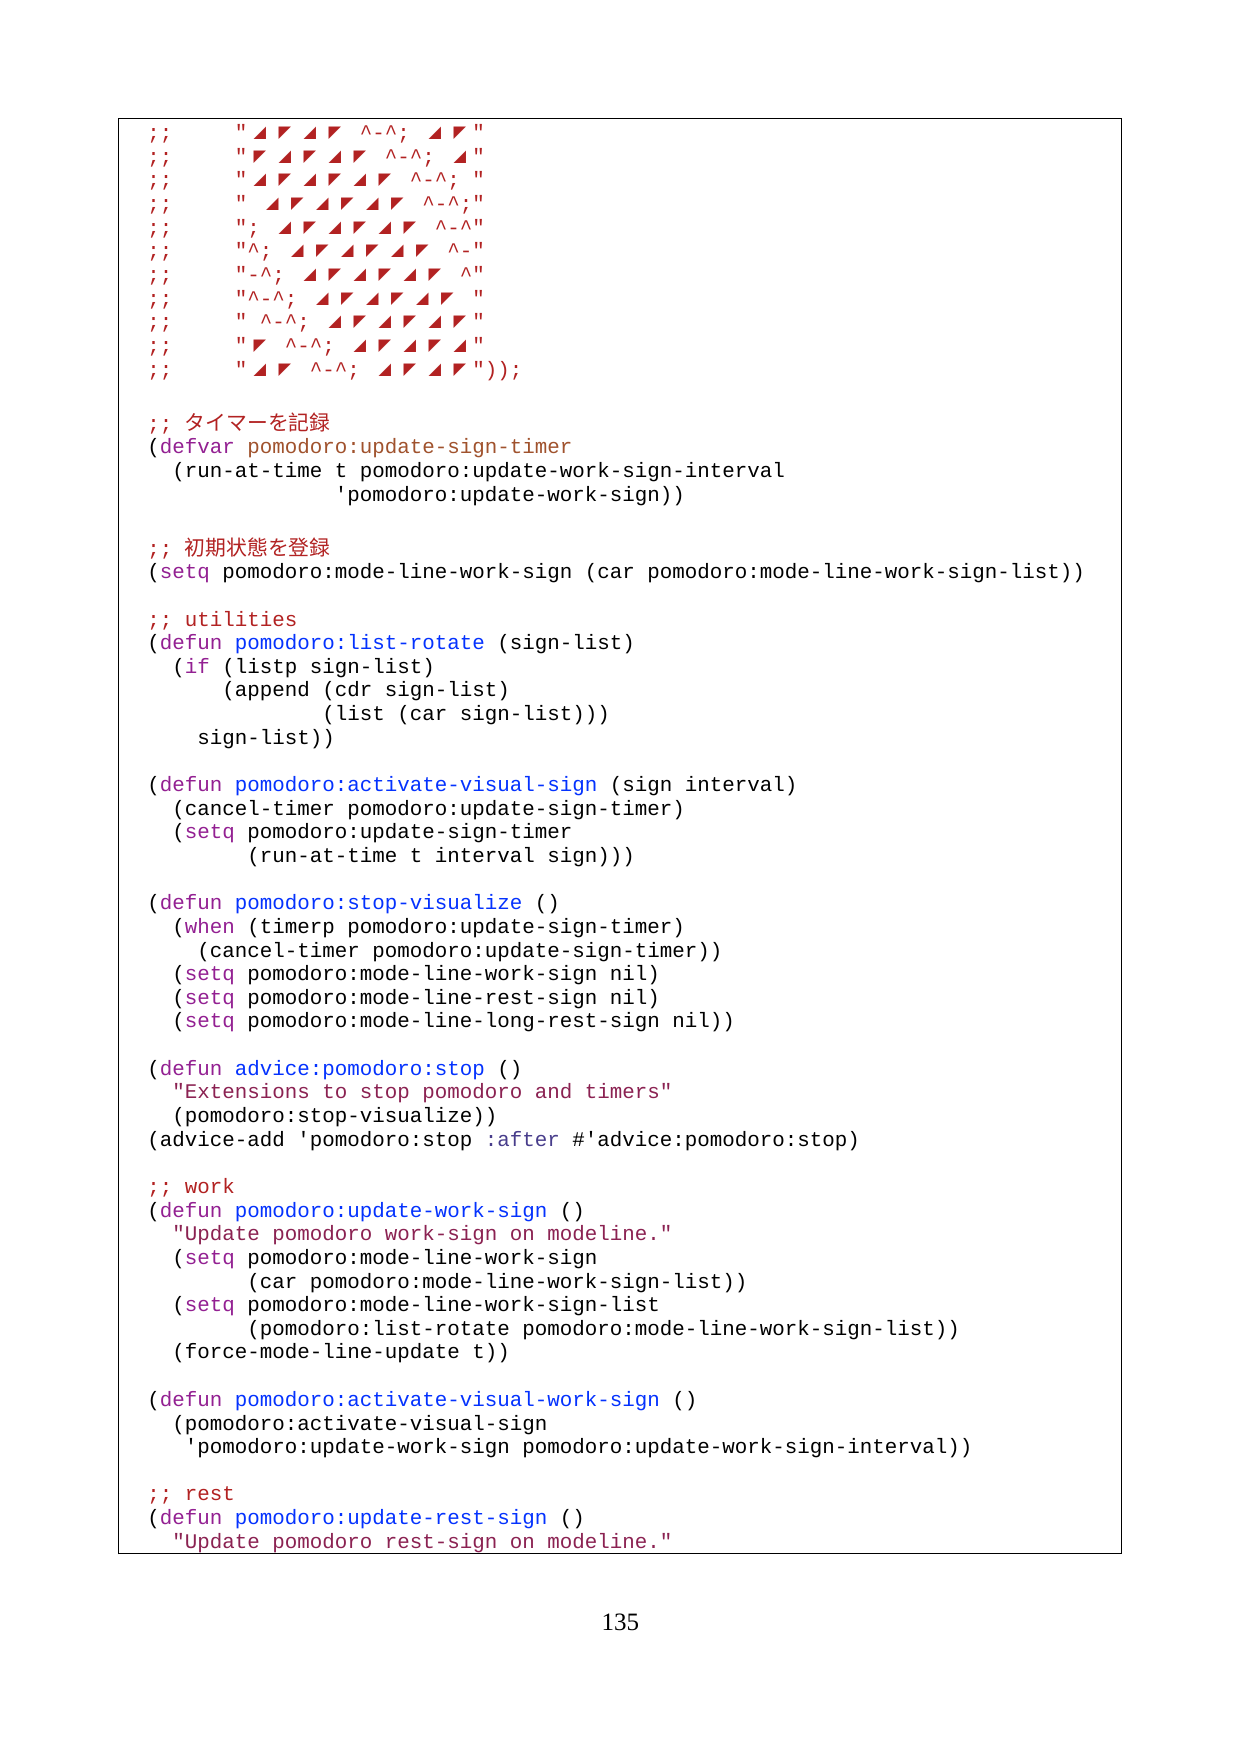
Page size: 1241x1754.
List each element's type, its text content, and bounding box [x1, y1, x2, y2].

text (if (listp sign-list) [119, 652, 1121, 676]
text (defun pomodoro:activate-visual-work-sign () [119, 1385, 1121, 1408]
text 'pomodoro:update-work-sign pomodoro:update-work-sign-interval)) [119, 1432, 1121, 1456]
text sign-list)) [119, 723, 1121, 746]
text (cancel-timer pomodoro:update-sign-timer) [119, 794, 1121, 817]
text (cancel-timer pomodoro:update-sign-timer)) [119, 936, 1121, 959]
text (force-mode-line-update t)) [119, 1338, 1121, 1361]
text (defun pomodoro:update-rest-sign () [119, 1503, 1121, 1527]
text (defun advice:pomodoro:stop () [119, 1054, 1121, 1077]
text (defun pomodoro:list-rotate (sign-list) [119, 628, 1121, 652]
text ;; "◤ ^-^; ◢◤◢◤◢" [119, 331, 1121, 354]
text ;; "◢◤ ^-^; ◢◤◢◤")); [119, 354, 1121, 378]
text ;; "^; ◢◤◢◤◢◤ ^-" [119, 236, 1121, 260]
text "Extensions to stop pomodoro and timers" [119, 1077, 1121, 1101]
text ;; utilities [119, 604, 1121, 628]
text (list (car sign-list))) [119, 699, 1121, 723]
text (setq pomodoro:mode-line-work-sign (car pomodoro:mode-line-work-sign-list)) [119, 557, 1121, 581]
text ;; " ^-^; ◢◤◢◤◢◤" [119, 307, 1121, 331]
text (run-at-time t interval sign))) [119, 841, 1121, 865]
text (run-at-time t pomodoro:update-work-sign-interval [119, 456, 1121, 479]
text ;; work [119, 1172, 1121, 1196]
text (setq pomodoro:mode-line-rest-sign nil) [119, 983, 1121, 1007]
text "Update pomodoro rest-sign on modeline." [119, 1527, 1121, 1553]
text (pomodoro:stop-visualize)) [119, 1101, 1121, 1125]
text (setq pomodoro:mode-line-work-sign [119, 1243, 1121, 1267]
text ;; タイマーを記録 [119, 402, 1121, 432]
text ;; 初期状態を登録 [119, 527, 1121, 557]
text ;; " ◢◤◢◤◢◤ ^-^;" [119, 189, 1121, 213]
text "Update pomodoro work-sign on modeline." [119, 1219, 1121, 1243]
text (when (timerp pomodoro:update-sign-timer) [119, 912, 1121, 936]
text ;; "^-^; ◢◤◢◤◢◤ " [119, 284, 1121, 307]
text ;; "-^; ◢◤◢◤◢◤ ^" [119, 260, 1121, 284]
text (defun pomodoro:activate-visual-sign (sign interval) [119, 770, 1121, 794]
text (setq pomodoro:mode-line-work-sign nil) [119, 959, 1121, 983]
text (append (cdr sign-list) [119, 676, 1121, 699]
text ;; "; ◢◤◢◤◢◤ ^-^" [119, 213, 1121, 236]
text (pomodoro:activate-visual-sign [119, 1408, 1121, 1432]
text (advice-add 'pomodoro:stop :after #'advice:pomodoro:stop) [119, 1125, 1121, 1148]
text (car pomodoro:mode-line-work-sign-list)) [119, 1267, 1121, 1290]
text (defun pomodoro:update-work-sign () [119, 1196, 1121, 1219]
text (pomodoro:list-rotate pomodoro:mode-line-work-sign-list)) [119, 1314, 1121, 1338]
text 'pomodoro:update-work-sign)) [119, 479, 1121, 503]
text (setq pomodoro:update-sign-timer [119, 817, 1121, 841]
text (setq pomodoro:mode-line-work-sign-list [119, 1290, 1121, 1314]
text ;; "◤◢◤◢◤ ^-^; ◢" [119, 142, 1121, 165]
text (setq pomodoro:mode-line-long-rest-sign nil)) [119, 1007, 1121, 1030]
text (defvar pomodoro:update-sign-timer [119, 432, 1121, 456]
text ;; rest [119, 1479, 1121, 1503]
text ;; "◢◤◢◤◢◤ ^-^; " [119, 165, 1121, 189]
text ;; "◢◤◢◤ ^-^; ◢◤" [119, 119, 1121, 142]
text (defun pomodoro:stop-visualize () [119, 888, 1121, 912]
